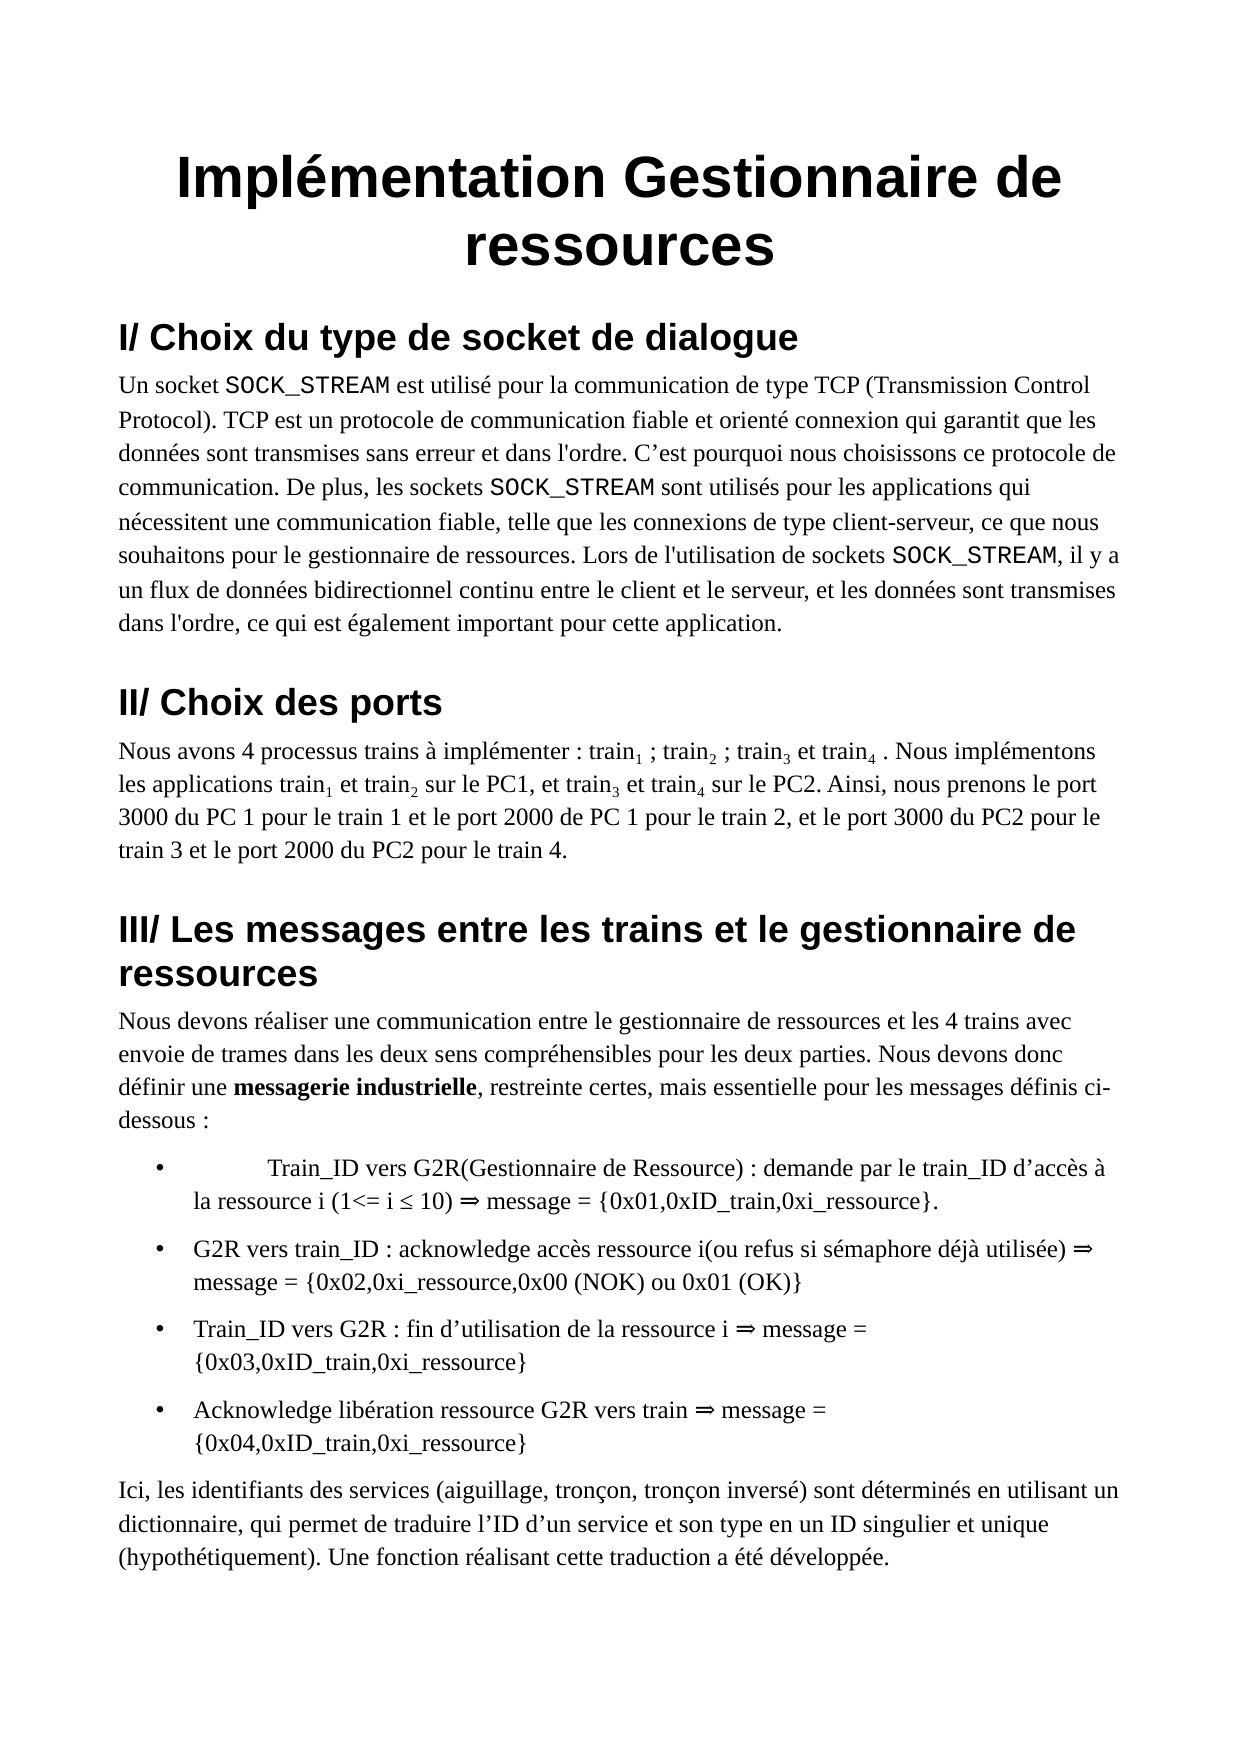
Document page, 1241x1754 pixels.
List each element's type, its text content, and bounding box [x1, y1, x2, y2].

list Train_ID vers G2R(Gestionnaire de Ressource) : demande par le train_ID d’accès à la ressource i (1<= i ≤ 10) ⇒ message = {0x01,0xID_train,0xi_ressource}. [156, 1153, 1122, 1215]
subtitle II/ Choix des ports [118, 680, 1122, 723]
list Acknowledge libération ressource G2R vers train ⇒ message = {0x04,0xID_train,0xi_ressource} [156, 1395, 1122, 1457]
text Un socket SOCK_STREAM est utilisé pour la communication de type TCP (Transmission Control Protocol). TCP est un protocole de communication fiable et orienté connexion qui garantit que les données sont transmises sans erreur et dans l'ordre. C’est pourquoi nous choisissons ce protocole de communication. De plus, les sockets SOCK_STREAM sont utilisés pour les applications qui nécessitent une communication fiable, telle que les connexions de type client-serveur, ce que nous souhaitons pour le gestionnaire de ressources. Lors de l'utilisation de sockets SOCK_STREAM, il y a un flux de données bidirectionnel continu entre le client et le serveur, et les données sont transmises dans l'ordre, ce qui est également important pour cette application. [118, 370, 1122, 637]
text Ici, les identifiants des services (aiguillage, tronçon, tronçon inversé) sont déterminés en utilisant un dictionnaire, qui permet de traduire l’ID d’un service et son type en un ID singulier et unique (hypothétiquement). Une fonction réalisant cette traduction a été développée. [118, 1476, 1122, 1570]
text Nous avons 4 processus trains à implémenter : train₁ ; train₂ ; train₃ et train₄ . Nous implémentons les applications train₁ et train₂ sur le PC1, et train₃ et train₄ sur le PC2. Ainsi, nous prenons le port 3000 du PC 1 pour le train 1 et le port 2000 de PC 1 pour le train 2, et le port 3000 du PC2 pour le train 3 et le port 2000 du PC2 pour le train 4. [118, 736, 1122, 864]
subtitle I/ Choix du type de socket de dialogue [118, 315, 1122, 358]
list Train_ID vers G2R : fin d’utilisation de la ressource i ⇒ message = {0x03,0xID_train,0xi_ressource} [156, 1314, 1122, 1376]
list G2R vers train_ID : acknowledge accès ressource i(ou refus si sémaphore déjà utilisée) ⇒ message = {0x02,0xi_ressource,0x00 (NOK) ou 0x01 (OK)} [156, 1234, 1122, 1296]
subtitle III/ Les messages entre les trains et le gestionnaire de ressources [118, 908, 1122, 994]
title Implémentation Gestionnaire de ressources [118, 143, 1122, 277]
text Nous devons réaliser une communication entre le gestionnaire de ressources et les 4 trains avec envoie de trames dans les deux sens compréhensibles pour les deux parties. Nous devons donc définir une messagerie industrielle, restreinte certes, mais essentielle pour les messages définis ci-dessous : [118, 1006, 1122, 1134]
